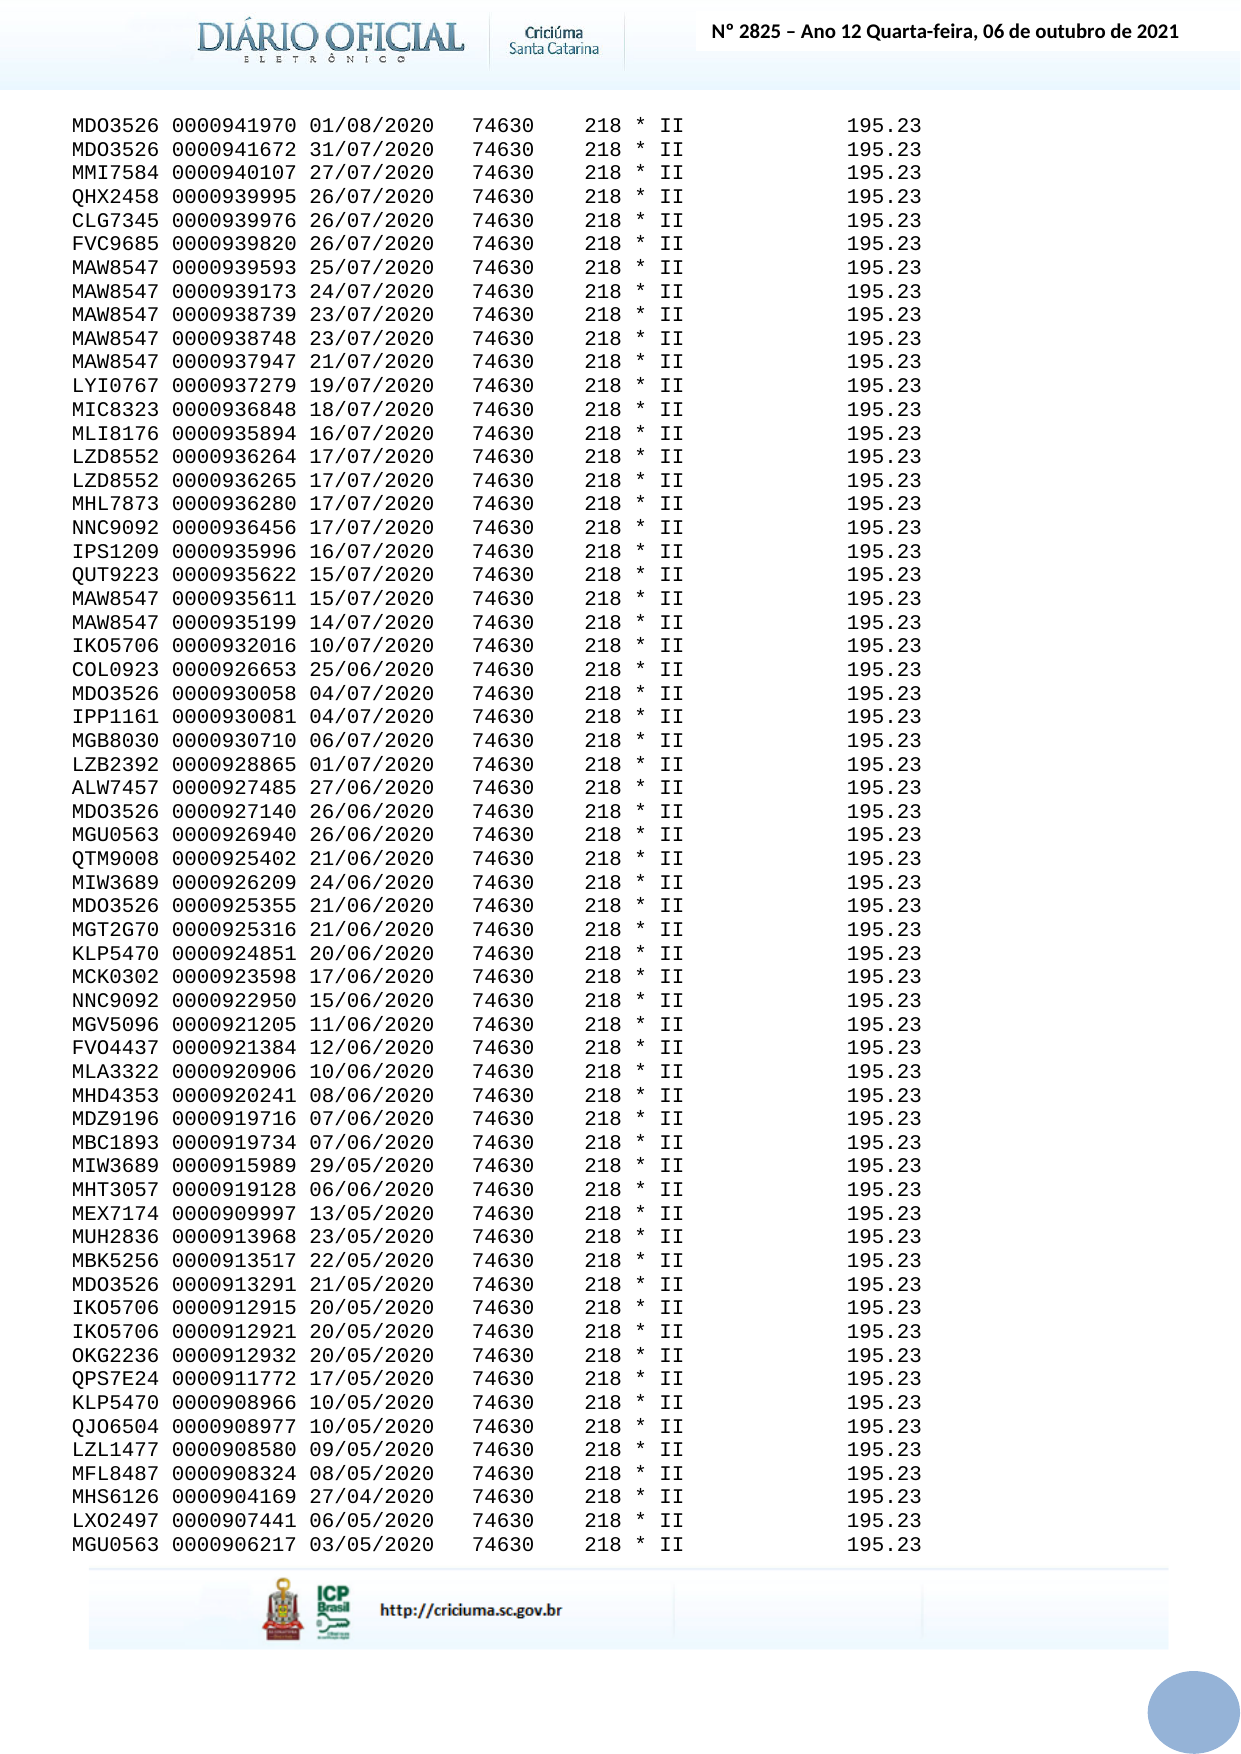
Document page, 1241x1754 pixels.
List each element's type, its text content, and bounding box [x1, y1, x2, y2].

text MUH2836 0000913968 23/05/2020 74630 218 * II 195.23 [59, 1226, 1181, 1250]
text MDO3526 0000913291 21/05/2020 74630 218 * II 195.23 [59, 1274, 1181, 1297]
text MDO3526 0000941970 01/08/2020 74630 218 * II 195.23 [59, 115, 1181, 139]
text OKG2236 0000912932 20/05/2020 74630 218 * II 195.23 [59, 1345, 1181, 1368]
text MLI8176 0000935894 16/07/2020 74630 218 * II 195.23 [59, 422, 1181, 446]
text MAW8547 0000938748 23/07/2020 74630 218 * II 195.23 [59, 328, 1181, 352]
text IPS1209 0000935996 16/07/2020 74630 218 * II 195.23 [59, 541, 1181, 564]
text MGT2G70 0000925316 21/06/2020 74630 218 * II 195.23 [59, 919, 1181, 943]
text LXO2497 0000907441 06/05/2020 74630 218 * II 195.23 [59, 1510, 1181, 1534]
text MHD4353 0000920241 08/06/2020 74630 218 * II 195.23 [59, 1084, 1181, 1108]
text IPP1161 0000930081 04/07/2020 74630 218 * II 195.23 [59, 706, 1181, 730]
text NNC9092 0000922950 15/06/2020 74630 218 * II 195.23 [59, 990, 1181, 1014]
text QJO6504 0000908977 10/05/2020 74630 218 * II 195.23 [59, 1416, 1181, 1439]
text MDZ9196 0000919716 07/06/2020 74630 218 * II 195.23 [59, 1108, 1181, 1132]
text MAW8547 0000935611 15/07/2020 74630 218 * II 195.23 [59, 588, 1181, 612]
text MIW3689 0000926209 24/06/2020 74630 218 * II 195.23 [59, 872, 1181, 895]
text MEX7174 0000909997 13/05/2020 74630 218 * II 195.23 [59, 1203, 1181, 1226]
text QHX2458 0000939995 26/07/2020 74630 218 * II 195.23 [59, 186, 1181, 210]
text MGB8030 0000930710 06/07/2020 74630 218 * II 195.23 [59, 730, 1181, 753]
text QTM9008 0000925402 21/06/2020 74630 218 * II 195.23 [59, 848, 1181, 872]
text MIC8323 0000936848 18/07/2020 74630 218 * II 195.23 [59, 399, 1181, 422]
text MHT3057 0000919128 06/06/2020 74630 218 * II 195.23 [59, 1179, 1181, 1203]
text MDO3526 0000930058 04/07/2020 74630 218 * II 195.23 [59, 683, 1181, 706]
text MMI7584 0000940107 27/07/2020 74630 218 * II 195.23 [59, 162, 1181, 186]
text NNC9092 0000936456 17/07/2020 74630 218 * II 195.23 [59, 517, 1181, 541]
text MDO3526 0000941672 31/07/2020 74630 218 * II 195.23 [59, 139, 1181, 162]
text MGV5096 0000921205 11/06/2020 74630 218 * II 195.23 [59, 1014, 1181, 1037]
text LZB2392 0000928865 01/07/2020 74630 218 * II 195.23 [59, 753, 1181, 777]
text LYI0767 0000937279 19/07/2020 74630 218 * II 195.23 [59, 375, 1181, 399]
text FVO4437 0000921384 12/06/2020 74630 218 * II 195.23 [59, 1037, 1181, 1061]
text QUT9223 0000935622 15/07/2020 74630 218 * II 195.23 [59, 564, 1181, 588]
text KLP5470 0000908966 10/05/2020 74630 218 * II 195.23 [59, 1392, 1181, 1416]
text MGU0563 0000906217 03/05/2020 74630 218 * II 195.23 [59, 1534, 1181, 1557]
text MCK0302 0000923598 17/06/2020 74630 218 * II 195.23 [59, 966, 1181, 990]
text MAW8547 0000938739 23/07/2020 74630 218 * II 195.23 [59, 304, 1181, 328]
text LZL1477 0000908580 09/05/2020 74630 218 * II 195.23 [59, 1439, 1181, 1463]
text IKO5706 0000932016 10/07/2020 74630 218 * II 195.23 [59, 635, 1181, 659]
text CLG7345 0000939976 26/07/2020 74630 218 * II 195.23 [59, 210, 1181, 233]
text IKO5706 0000912915 20/05/2020 74630 218 * II 195.23 [59, 1297, 1181, 1321]
text MAW8547 0000937947 21/07/2020 74630 218 * II 195.23 [59, 352, 1181, 375]
text MFL8487 0000908324 08/05/2020 74630 218 * II 195.23 [59, 1463, 1181, 1487]
text MAW8547 0000939173 24/07/2020 74630 218 * II 195.23 [59, 281, 1181, 304]
text IKO5706 0000912921 20/05/2020 74630 218 * II 195.23 [59, 1321, 1181, 1345]
text COL0923 0000926653 25/06/2020 74630 218 * II 195.23 [59, 659, 1181, 683]
text MDO3526 0000925355 21/06/2020 74630 218 * II 195.23 [59, 895, 1181, 919]
text MHL7873 0000936280 17/07/2020 74630 218 * II 195.23 [59, 493, 1181, 517]
text MBK5256 0000913517 22/05/2020 74630 218 * II 195.23 [59, 1250, 1181, 1274]
text MAW8547 0000935199 14/07/2020 74630 218 * II 195.23 [59, 612, 1181, 635]
text MHS6126 0000904169 27/04/2020 74630 218 * II 195.23 [59, 1487, 1181, 1510]
text MLA3322 0000920906 10/06/2020 74630 218 * II 195.23 [59, 1061, 1181, 1084]
text MDO3526 0000927140 26/06/2020 74630 218 * II 195.23 [59, 801, 1181, 824]
text LZD8552 0000936265 17/07/2020 74630 218 * II 195.23 [59, 470, 1181, 493]
text MGU0563 0000926940 26/06/2020 74630 218 * II 195.23 [59, 824, 1181, 848]
text ALW7457 0000927485 27/06/2020 74630 218 * II 195.23 [59, 777, 1181, 801]
text FVC9685 0000939820 26/07/2020 74630 218 * II 195.23 [59, 233, 1181, 257]
text MBC1893 0000919734 07/06/2020 74630 218 * II 195.23 [59, 1132, 1181, 1156]
text LZD8552 0000936264 17/07/2020 74630 218 * II 195.23 [59, 446, 1181, 470]
text MIW3689 0000915989 29/05/2020 74630 218 * II 195.23 [59, 1156, 1181, 1179]
text KLP5470 0000924851 20/06/2020 74630 218 * II 195.23 [59, 943, 1181, 966]
text QPS7E24 0000911772 17/05/2020 74630 218 * II 195.23 [59, 1368, 1181, 1392]
text MAW8547 0000939593 25/07/2020 74630 218 * II 195.23 [59, 257, 1181, 281]
